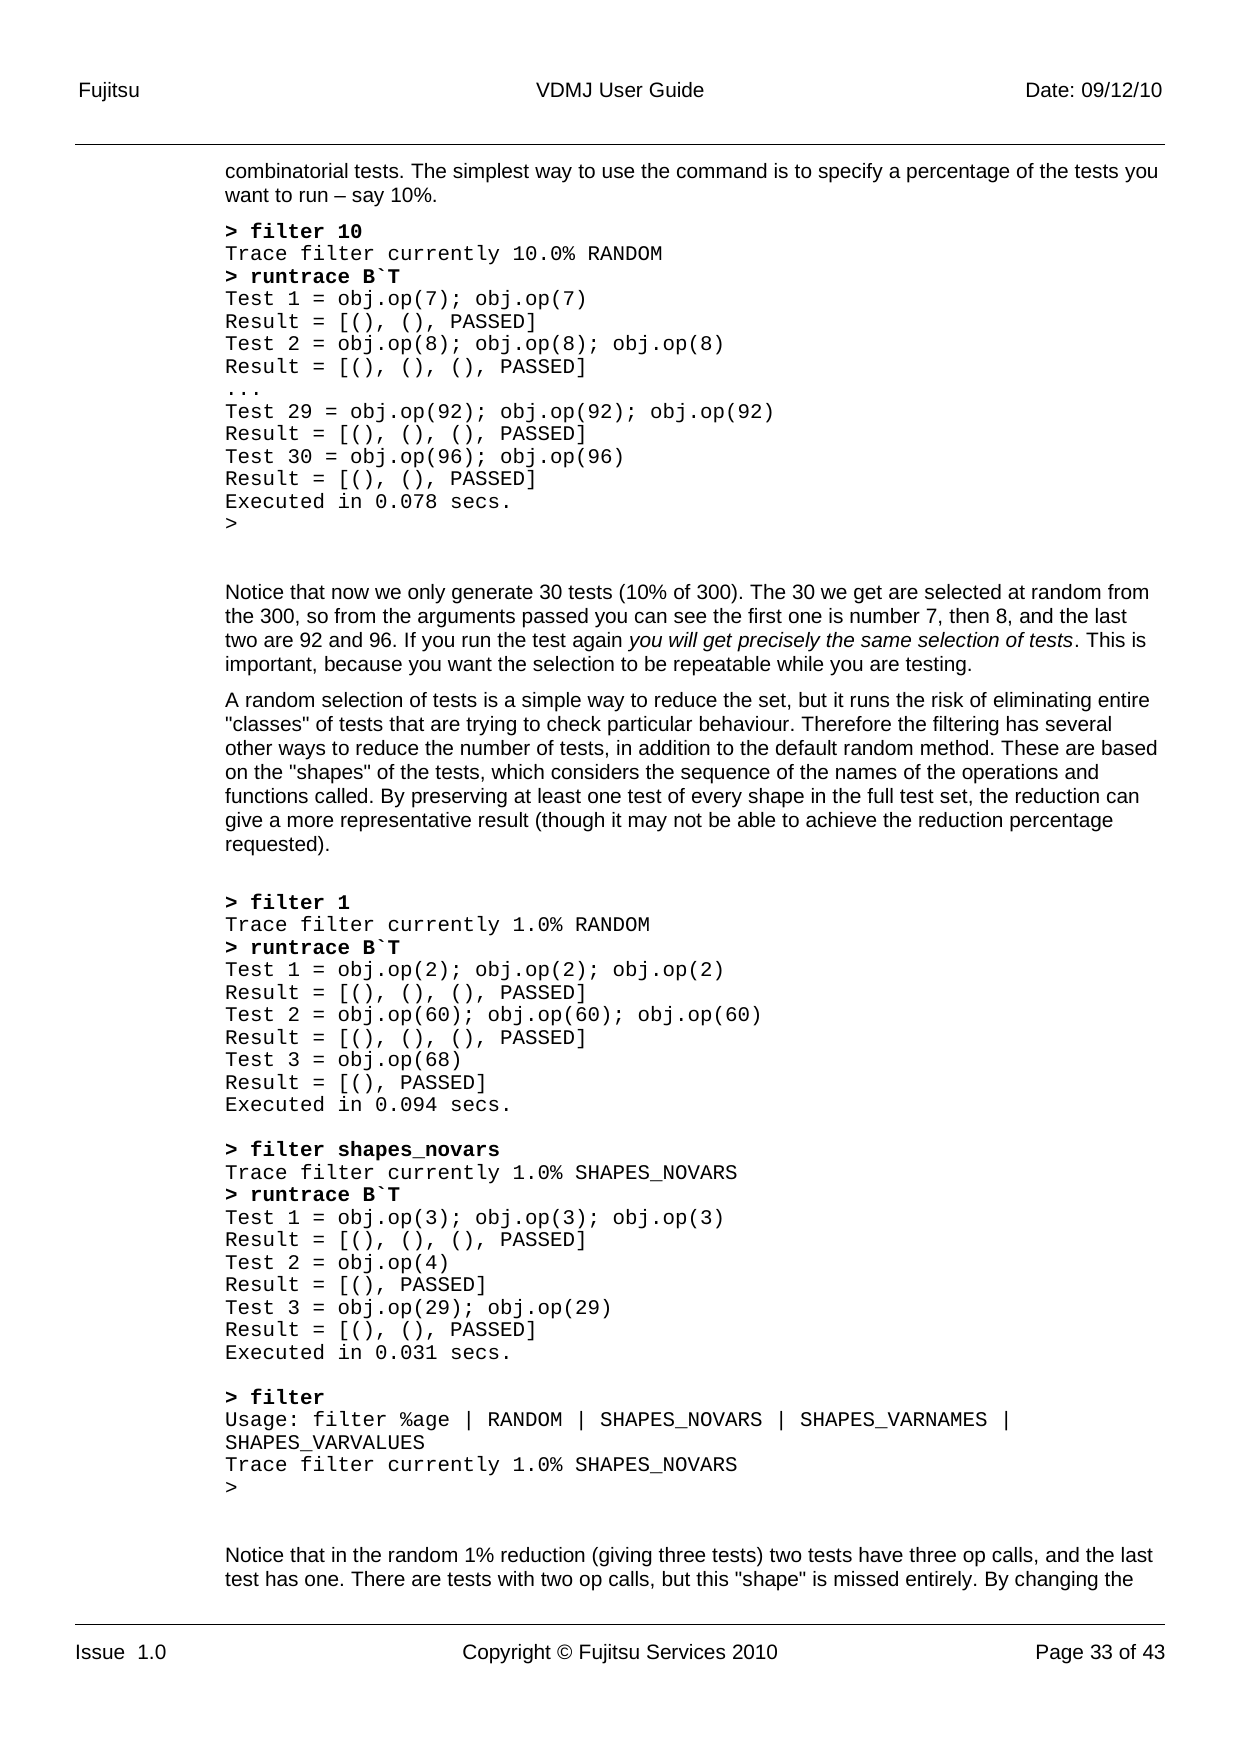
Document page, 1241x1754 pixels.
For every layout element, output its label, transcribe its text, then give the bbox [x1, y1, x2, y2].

text Result = [(), (), PASSED] [225, 468, 1165, 490]
text > runtrace B`T [225, 265, 1165, 288]
text Test 29 = obj.op(92); obj.op(92); obj.op(92) [225, 400, 1165, 423]
text Result = [(), (), PASSED] [225, 310, 1165, 333]
text A random selection of tests is a simple way to reduce the set, but it runs the risk of eliminating entire "classes" of tests that are trying to check particular behaviour. Therefore the filtering has several other ways to reduce the number of tests, in addition to the default random method. These are based on the "shapes" of the tests, which considers the sequence of the names of the operations and functions called. By preserving at least one test of every shape in the full test set, the reduction can give a more representative result (though it may not be able to achieve the reduction percentage requested). [225, 688, 1165, 856]
text > filter 1 [225, 891, 1165, 914]
text Notice that now we only generate 30 tests (10% of 300). The 30 we get are selected at random from the 300, so from the arguments passed you can see the first one is number 7, then 8, and the last two are 92 and 96. If you run the test again you will get precisely the same selection of tests. This is important, because you want the selection to be repeatable while you are testing. [225, 580, 1165, 676]
text Executed in 0.078 secs. [225, 490, 1165, 513]
text Result = [(), PASSED] [225, 1071, 1165, 1094]
text Result = [(), (), (), PASSED] [225, 1229, 1165, 1251]
text > filter 10 [225, 220, 1165, 243]
text Result = [(), (), PASSED] [225, 1319, 1165, 1341]
text Executed in 0.094 secs. [225, 1094, 1165, 1116]
text Result = [(), (), (), PASSED] [225, 1026, 1165, 1049]
text ... [225, 378, 1165, 400]
text Result = [(), (), (), PASSED] [225, 355, 1165, 378]
text Trace filter currently 1.0% SHAPES_NOVARS [225, 1454, 1165, 1476]
text Trace filter currently 1.0% RANDOM [225, 914, 1165, 936]
text Test 3 = obj.op(68) [225, 1049, 1165, 1071]
text > runtrace B`T [225, 936, 1165, 959]
text Test 2 = obj.op(4) [225, 1251, 1165, 1274]
text Result = [(), PASSED] [225, 1274, 1165, 1296]
text Notice that in the random 1% reduction (giving three tests) two tests have three op calls, and the last test has one. There are tests with two op calls, but this "shape" is missed entirely. By changing the [225, 1544, 1165, 1592]
text Usage: filter %age | RANDOM | SHAPES_NOVARS | SHAPES_VARNAMES | SHAPES_VARVALUES [225, 1409, 1165, 1454]
text Test 2 = obj.op(8); obj.op(8); obj.op(8) [225, 333, 1165, 355]
text Result = [(), (), (), PASSED] [225, 981, 1165, 1004]
text Result = [(), (), (), PASSED] [225, 423, 1165, 445]
text > [225, 1476, 1165, 1499]
text Test 3 = obj.op(29); obj.op(29) [225, 1296, 1165, 1319]
text Test 1 = obj.op(2); obj.op(2); obj.op(2) [225, 959, 1165, 981]
text Test 30 = obj.op(96); obj.op(96) [225, 445, 1165, 468]
text > runtrace B`T [225, 1184, 1165, 1206]
text combinatorial tests. The simplest way to use the command is to specify a percentage of the tests you want to run – say 10%. [225, 160, 1165, 208]
text > filter [225, 1386, 1165, 1409]
text Test 1 = obj.op(3); obj.op(3); obj.op(3) [225, 1206, 1165, 1229]
text > filter shapes_novars [225, 1139, 1165, 1161]
text Trace filter currently 1.0% SHAPES_NOVARS [225, 1161, 1165, 1184]
text Test 1 = obj.op(7); obj.op(7) [225, 288, 1165, 310]
text > [225, 513, 1165, 535]
text Test 2 = obj.op(60); obj.op(60); obj.op(60) [225, 1004, 1165, 1026]
text Executed in 0.031 secs. [225, 1341, 1165, 1364]
text Trace filter currently 10.0% RANDOM [225, 243, 1165, 265]
